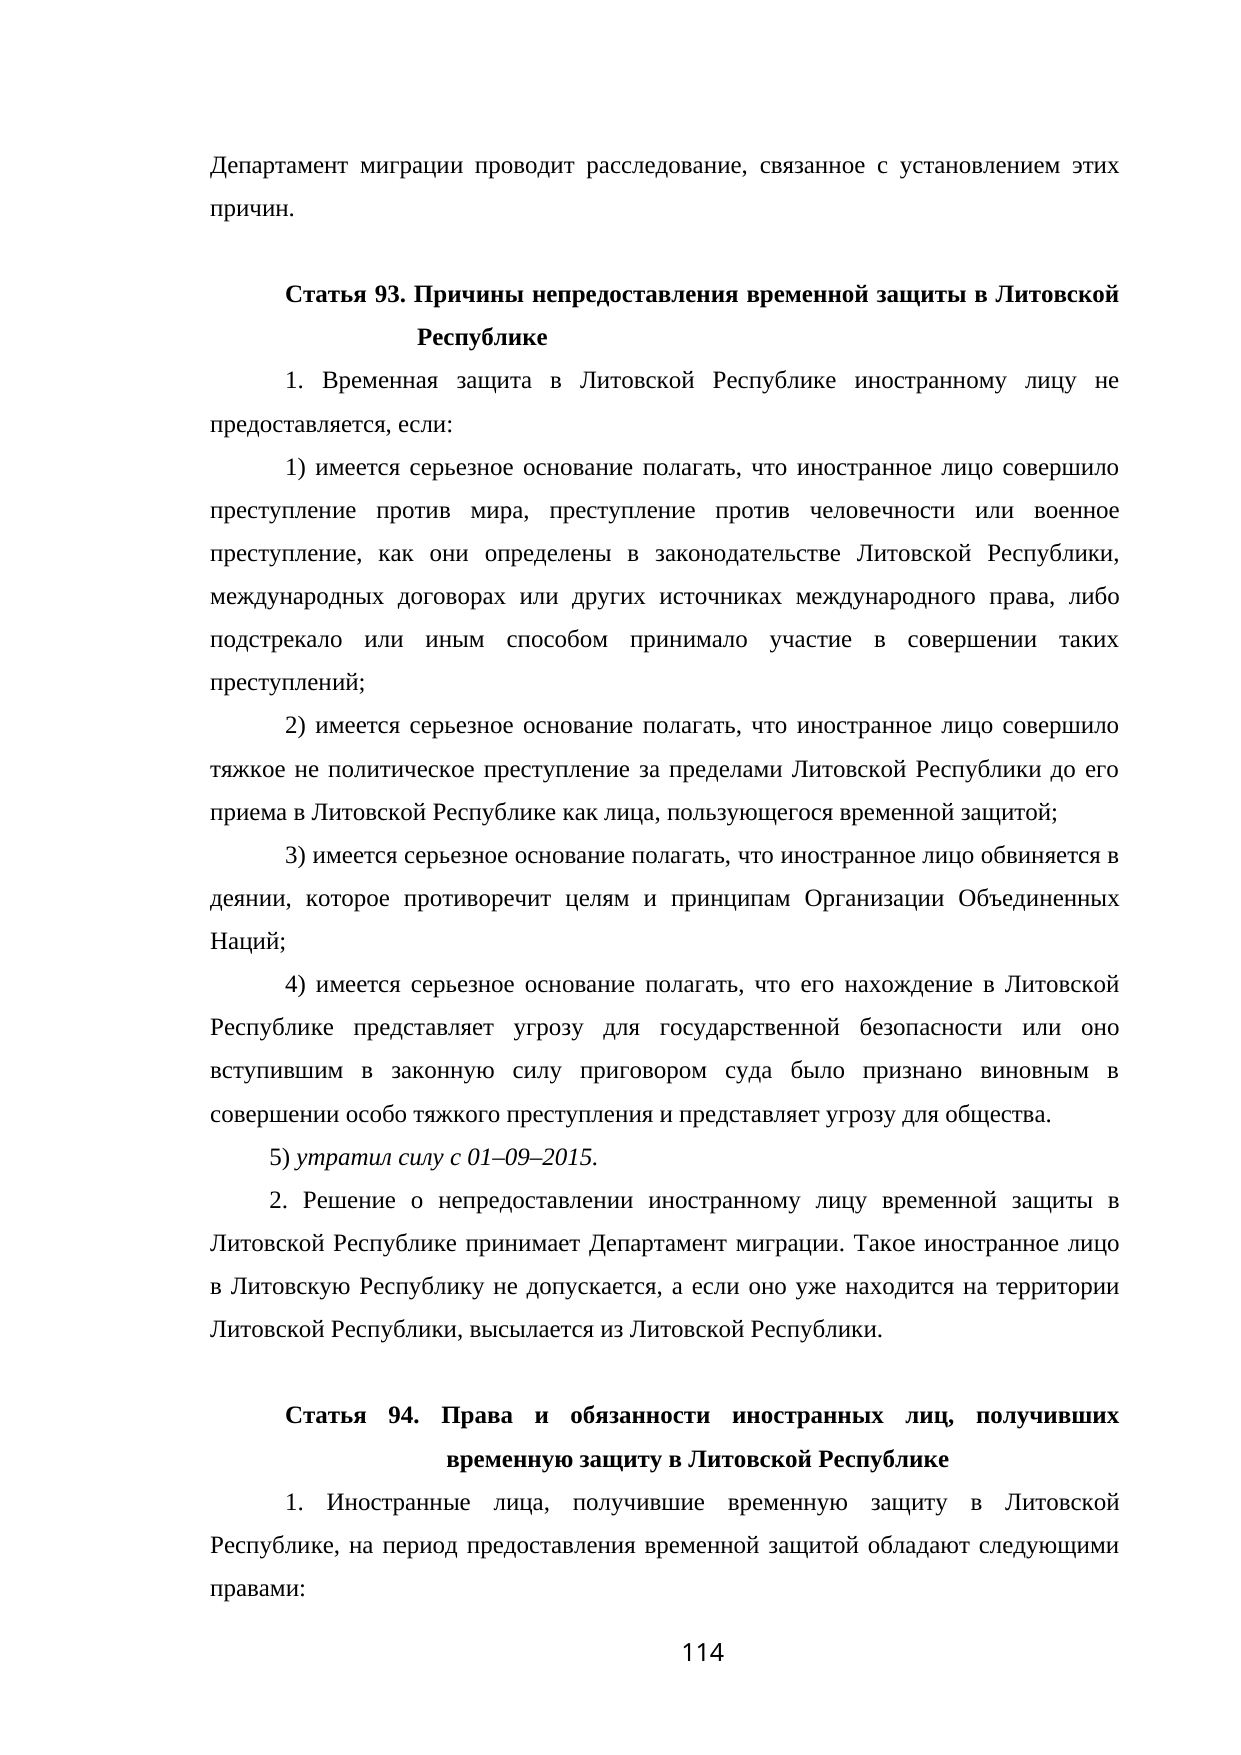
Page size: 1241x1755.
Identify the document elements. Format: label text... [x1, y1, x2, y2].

text 4) имеется серьезное основание полагать, что его нахождение в Литовской Республике представляет угрозу для государственной безопасности или оно вступившим в законную силу приговором суда было признано виновным в совершении особо тяжкого преступления и представляет угрозу для общества. [210, 969, 1120, 1127]
text 5) утратил силу с 01–09–2015. [210, 1142, 1120, 1171]
text Департамент миграции проводит расследование, связанное с установлением этих причин. [210, 150, 1120, 222]
text 1. Временная защита в Литовской Республике иностранному лицу не предоставляется, если: [210, 366, 1120, 437]
text Статья 93. Причины непредоставления временной защиты в Литовской Республике [285, 279, 1120, 351]
text 1) имеется серьезное основание полагать, что иностранное лицо совершило преступление против мира, преступление против человечности или военное преступление, как они определены в законодательстве Литовской Республики, международных договорах или других источниках международного права, либо подстрекало или иным способом принимало участие в совершении таких преступлений; [210, 452, 1120, 696]
text 2. Решение о непредоставлении иностранному лицу временной защиты в Литовской Республике принимает Департамент миграции. Такое иностранное лицо в Литовскую Республику не допускается, а если оно уже находится на территории Литовской Республики, высылается из Литовской Республики. [210, 1185, 1120, 1343]
text 3) имеется серьезное основание полагать, что иностранное лицо обвиняется в деянии, которое противоречит целям и принципам Организации Объединенных Наций; [210, 840, 1120, 955]
text Статья 94. Права и обязанности иностранных лиц, получивших временную защиту в Литовской Республике [285, 1401, 1120, 1472]
text 2) имеется серьезное основание полагать, что иностранное лицо совершило тяжкое не политическое преступление за пределами Литовской Республики до его приема в Литовской Республике как лица, пользующегося временной защитой; [210, 711, 1120, 826]
text 1. Иностранные лица, получившие временную защиту в Литовской Республике, на период предоставления временной защитой обладают следующими правами: [210, 1487, 1120, 1602]
